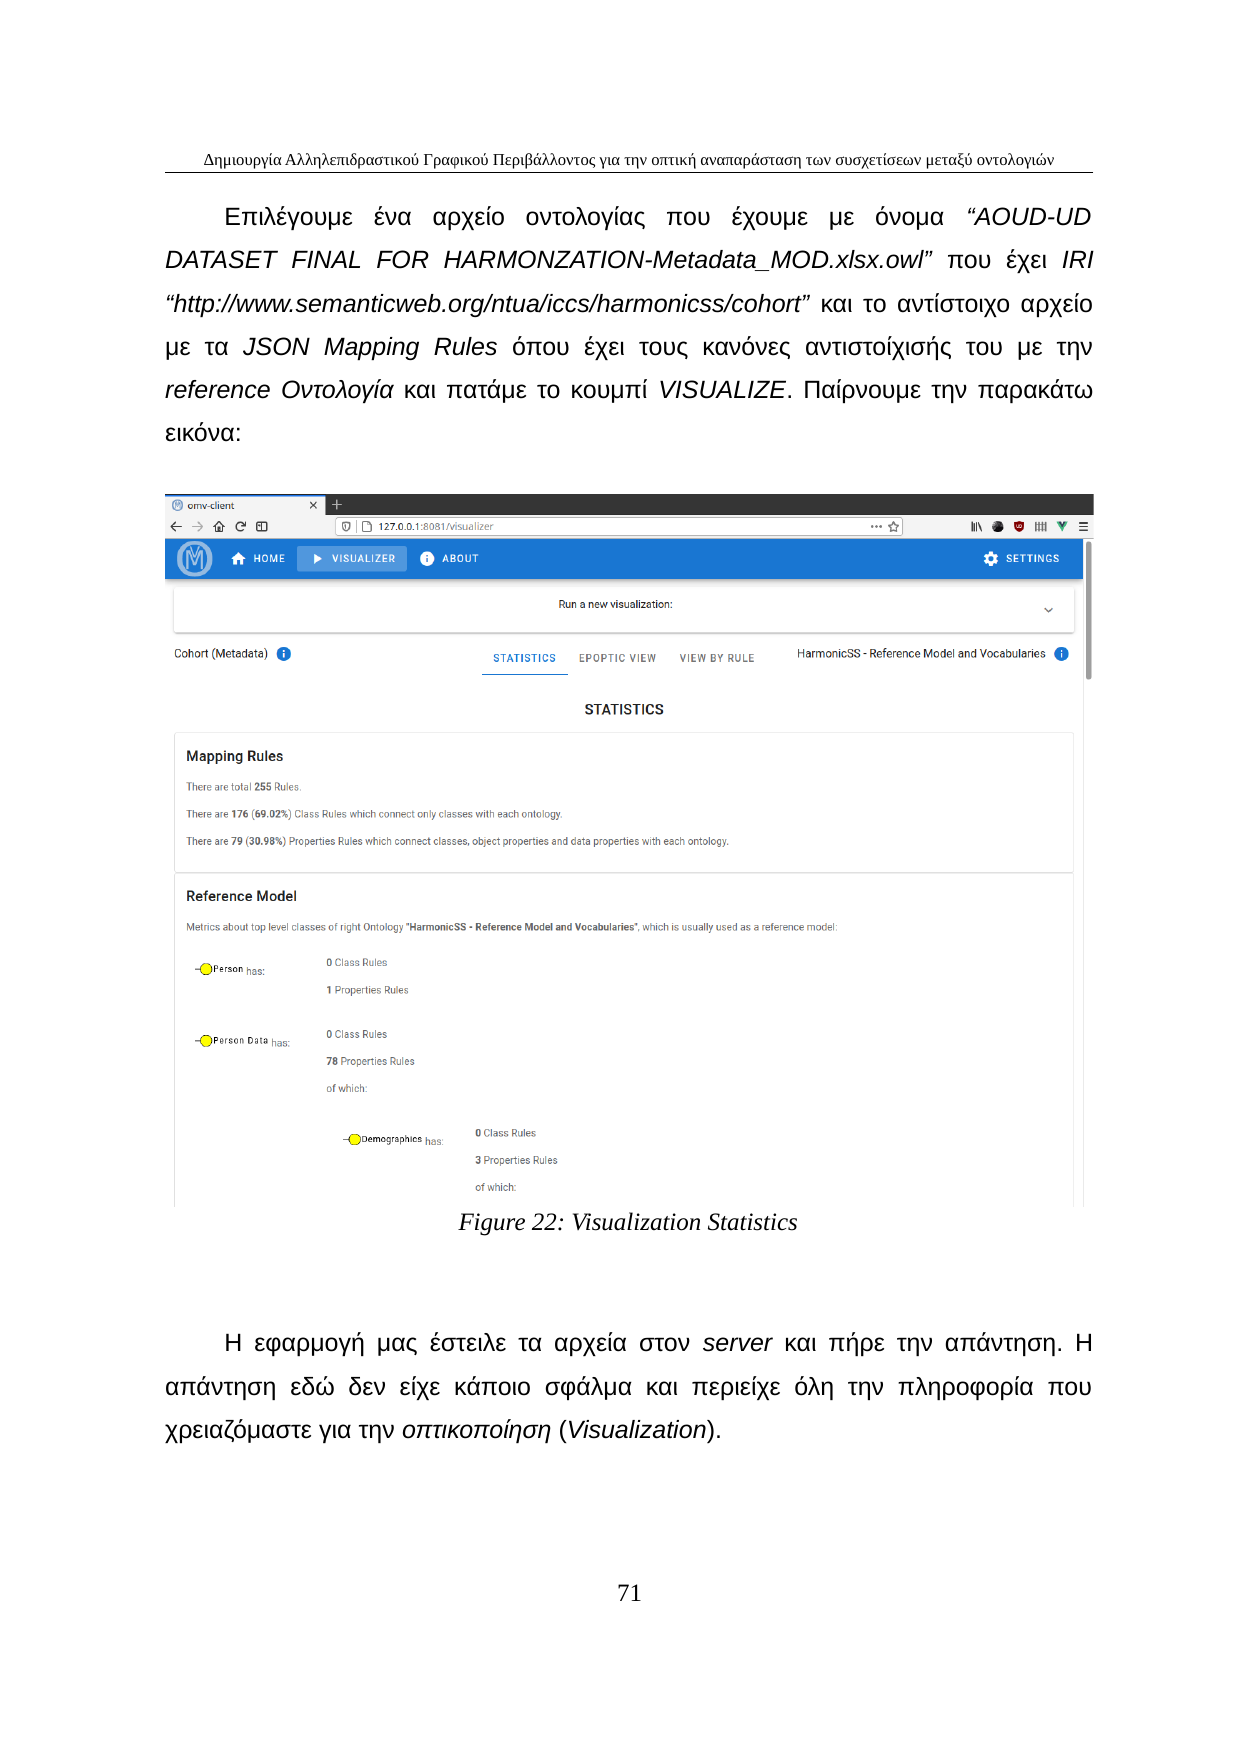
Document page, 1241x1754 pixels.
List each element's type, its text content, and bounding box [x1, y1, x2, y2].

picture [165, 494, 1094, 1207]
text Figure 22: Visualization Statistics [165, 1207, 1093, 1236]
text Επιλέγουμε ένα αρχείο οντολογίας που έχουμε με όνομα “AOUD-UD DATASET FINAL FOR HARMONZATION-Metadata_MOD.xlsx.owl” που έχει IRI “http://www.semanticweb.org/ntua/iccs/harmonicss/cohort” και το αντίστοιχο αρχείο με τα JSON Mapping Rules όπου έχει τους κανόνες αντιστοίχισής του με την reference Οντολογία και πατάμε το κουμπί VISUALIZE. Παίρνουμε την παρακάτω εικόνα: [165, 202, 1093, 447]
text Η εφαρμογή μας έστειλε τα αρχεία στον server και πήρε την απάντηση. Η απάντηση εδώ δεν είχε κάποιο σφάλμα και περιείχε όλη την πληροφορία που χρειαζόμαστε για την οπτικοποίηση (Visualization). [165, 1328, 1093, 1443]
